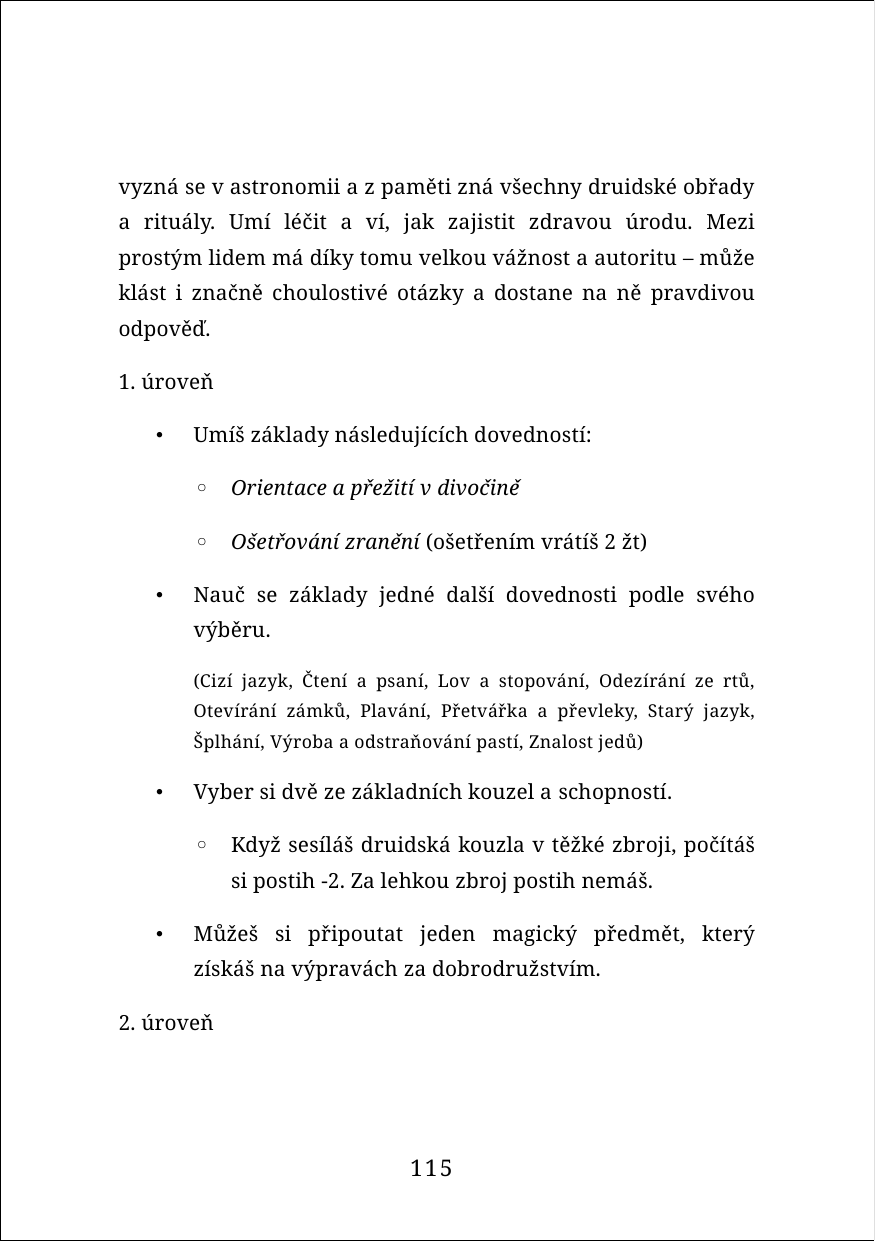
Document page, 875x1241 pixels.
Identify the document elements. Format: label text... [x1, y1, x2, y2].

list Nauč se základy jedné další dovednosti podle svého výběru. [156, 580, 756, 644]
text 1. úroveň [118, 367, 756, 396]
text 2. úroveň [118, 1008, 756, 1036]
text vyzná se v astronomii a z paměti zná všechny druidské obřady a rituály. Umí léčit a ví, jak zajistit zdravou úrodu. Mezi prostým lidem má díky tomu velkou vážnost a autoritu – může klást i značně choulostivé otázky a dostane na ně pravdivou odpověď. [118, 172, 756, 342]
list Umíš základy následujících dovedností: [156, 420, 756, 449]
list Když sesíláš druidská kouzla v těžké zbroji, počítáš si postih -2. Za lehkou zbroj postih nemáš. [193, 830, 756, 894]
list Můžeš si připoutat jeden magický předmět, který získáš na výpravách za dobrodružstvím. [156, 919, 756, 983]
list (Cizí jazyk, Čtení a psaní, Lov a stopování, Odezírání ze rtů, Otevírání zámků, Plavání, Přetvářka a převleky, Starý jazyk, Šplhání, Výroba a odstraňování pastí, Znalost jedů) [156, 669, 756, 753]
list Orientace a přežití v divočině [193, 473, 756, 502]
list Vyber si dvě ze základních kouzel a schopností. [156, 777, 756, 806]
list Ošetřování zranění (ošetřením vrátíš 2 žt) [193, 527, 756, 555]
